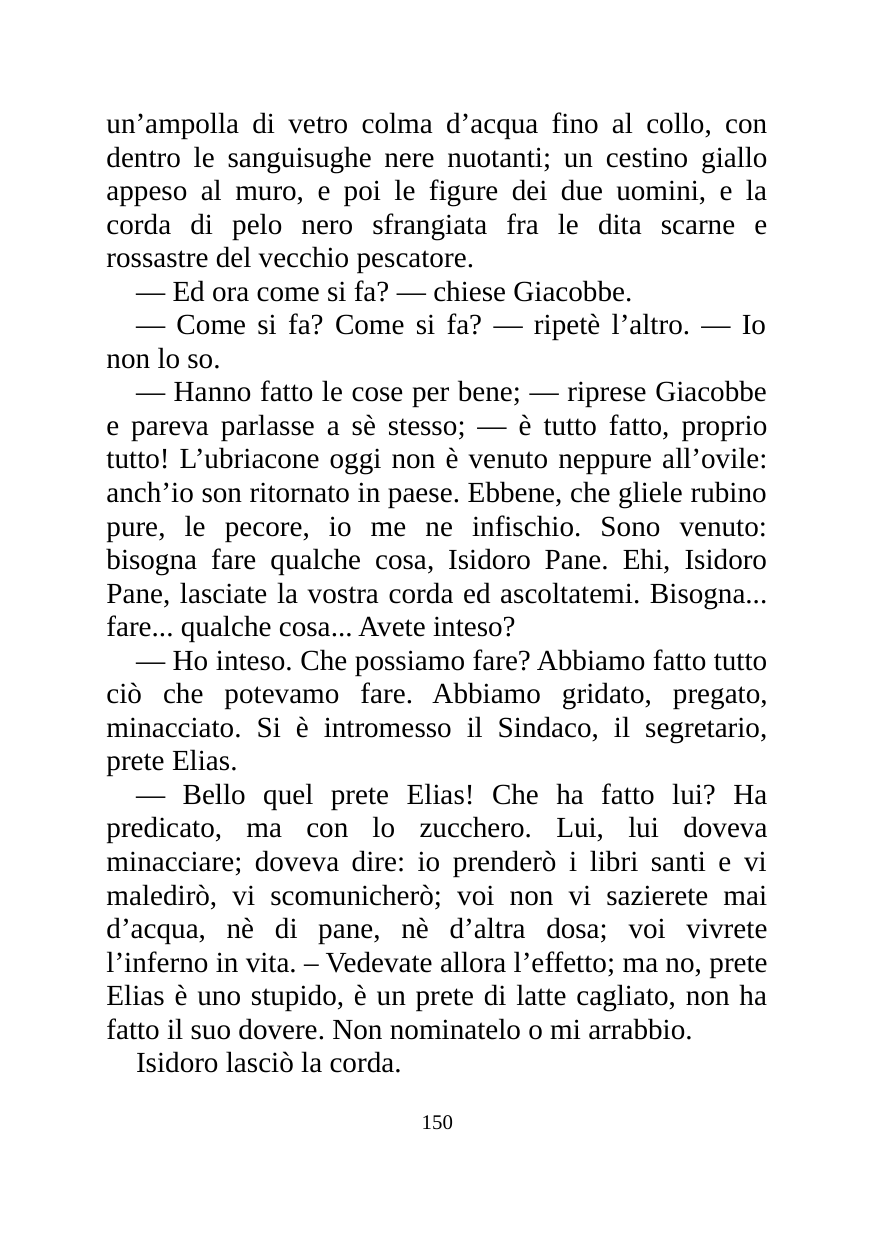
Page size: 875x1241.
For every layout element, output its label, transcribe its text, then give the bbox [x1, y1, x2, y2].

text Isidoro lasciò la corda. [106, 1045, 768, 1079]
text — Ed ora come si fa? — chiese Giacobbe. [106, 274, 768, 307]
text un’ampolla di vetro colma d’acqua fino al collo, con dentro le sanguisughe nere nuotanti; un cestino giallo appeso al muro, e poi le figure dei due uomini, e la corda di pelo nero sfrangiata fra le dita scarne e rossastre del vecchio pescatore. [106, 106, 768, 274]
text — Hanno fatto le cose per bene; — riprese Giacobbe e pareva parlasse a sè stesso; — è tutto fatto, proprio tutto! L’ubriacone oggi non è venuto neppure all’ovile: anch’io son ritornato in paese. Ebbene, che gliele rubino pure, le pecore, io me ne infischio. Sono venuto: bisogna fare qualche cosa, Isidoro Pane. Ehi, Isidoro Pane, lasciate la vostra corda ed ascoltatemi. Bisogna... fare... qualche cosa... Avete inteso? [106, 374, 768, 643]
text — Come si fa? Come si fa? — ripetè l’altro. — Io non lo so. [106, 307, 768, 374]
text — Bello quel prete Elias! Che ha fatto lui? Ha predicato, ma con lo zucchero. Lui, lui doveva minacciare; doveva dire: io prenderò i libri santi e vi maledirò, vi scomunicherò; voi non vi sazierete mai d’acqua, nè di pane, nè d’altra dosa; voi vivrete l’inferno in vita. – Vedevate allora l’effetto; ma no, prete Elias è uno stupido, è un prete di latte cagliato, non ha fatto il suo dovere. Non nominatelo o mi arrabbio. [106, 777, 768, 1045]
text — Ho inteso. Che possiamo fare? Abbiamo fatto tutto ciò che potevamo fare. Abbiamo gridato, pregato, minacciato. Si è intromesso il Sindaco, il segretario, prete Elias. [106, 643, 768, 777]
